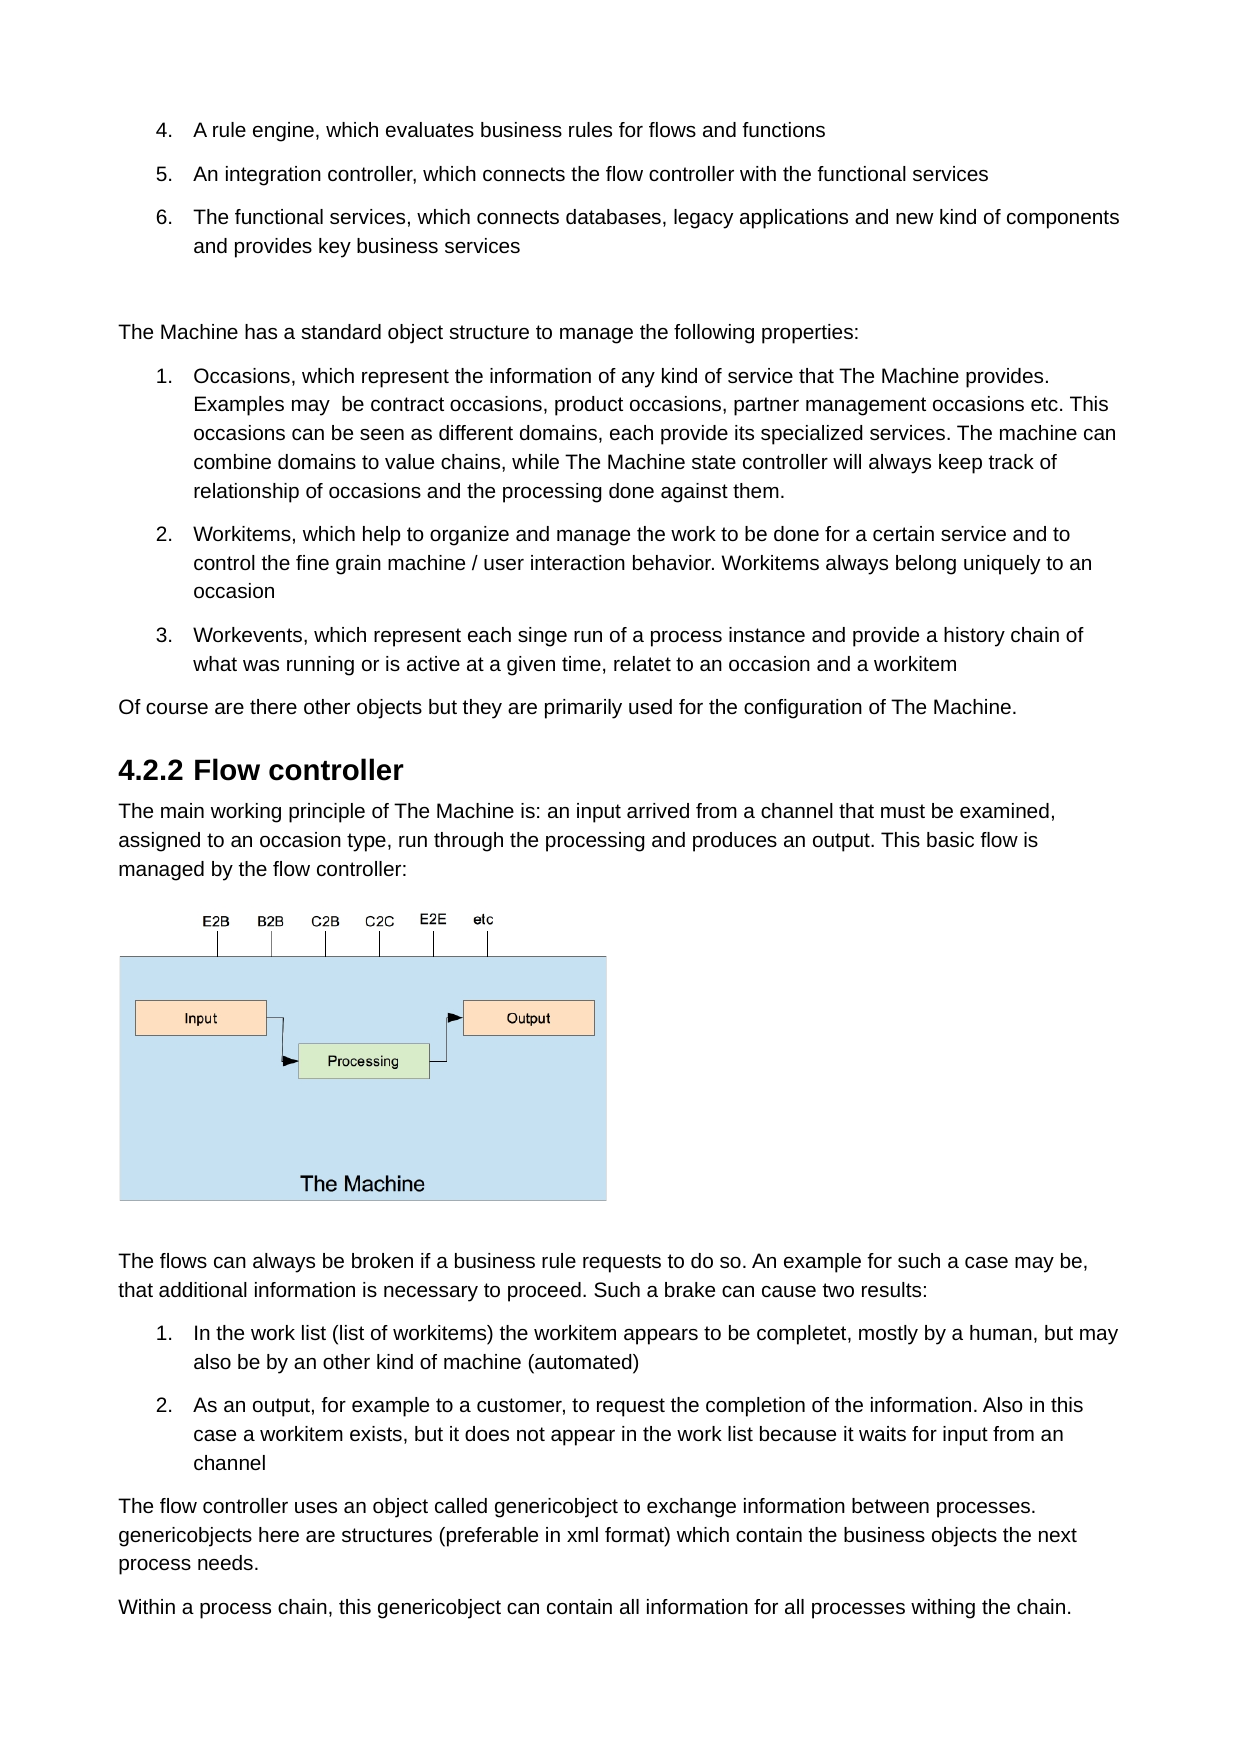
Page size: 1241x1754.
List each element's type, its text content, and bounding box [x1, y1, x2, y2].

picture [119, 906, 607, 1201]
list The functional services, which connects databases, legacy applications and new kind of components and provides key business services [156, 205, 1122, 257]
list Workevents, which represent each singe run of a process instance and provide a history chain of what was running or is active at a given time, relatet to an occasion and a workitem [156, 623, 1122, 675]
text The Machine has a standard object structure to manage the following properties: [118, 320, 1122, 344]
list Occasions, which represent the information of any kind of service that The Machine provides. Examples may be contract occasions, product occasions, partner management occasions etc. This occasions can be seen as different domains, each provide its specialized services. The machine can combine domains to value chains, while The Machine state controller will always keep track of relationship of occasions and the processing done against them. [156, 363, 1122, 502]
text Of course are there other objects but they are primarily used for the configuration of The Machine. [118, 695, 1122, 719]
text The flow controller uses an object called genericobject to exchange information between processes. genericobjects here are structures (preferable in xml format) which contain the business objects the next process needs. [118, 1494, 1122, 1575]
subtitle Flow controller [118, 753, 1122, 786]
list A rule engine, which evaluates business rules for flows and functions [156, 118, 1122, 142]
list As an output, for example to a customer, to request the completion of the information. Also in this case a workitem exists, but it does not appear in the work list because it waits for input from an channel [156, 1393, 1122, 1474]
list Workitems, which help to organize and manage the work to be done for a certain service and to control the fine grain machine / user interaction behavior. Workitems always belong uniquely to an occasion [156, 522, 1122, 603]
text The flows can always be broken if a business rule requests to do so. An example for such a case may be, that additional information is necessary to proceed. Such a brake can cause two results: [118, 1249, 1122, 1301]
text Within a process chain, this genericobject can contain all information for all processes withing the chain. [118, 1594, 1122, 1618]
text The main working principle of The Machine is: an input arrived from a channel that must be examined, assigned to an occasion type, run through the processing and produces an output. This basic flow is managed by the flow controller: [118, 799, 1122, 880]
list An integration controller, which connects the flow controller with the functional services [156, 161, 1122, 185]
list In the work list (list of workitems) the workitem appears to be completet, mostly by a human, but may also be by an other kind of machine (automated) [156, 1321, 1122, 1373]
